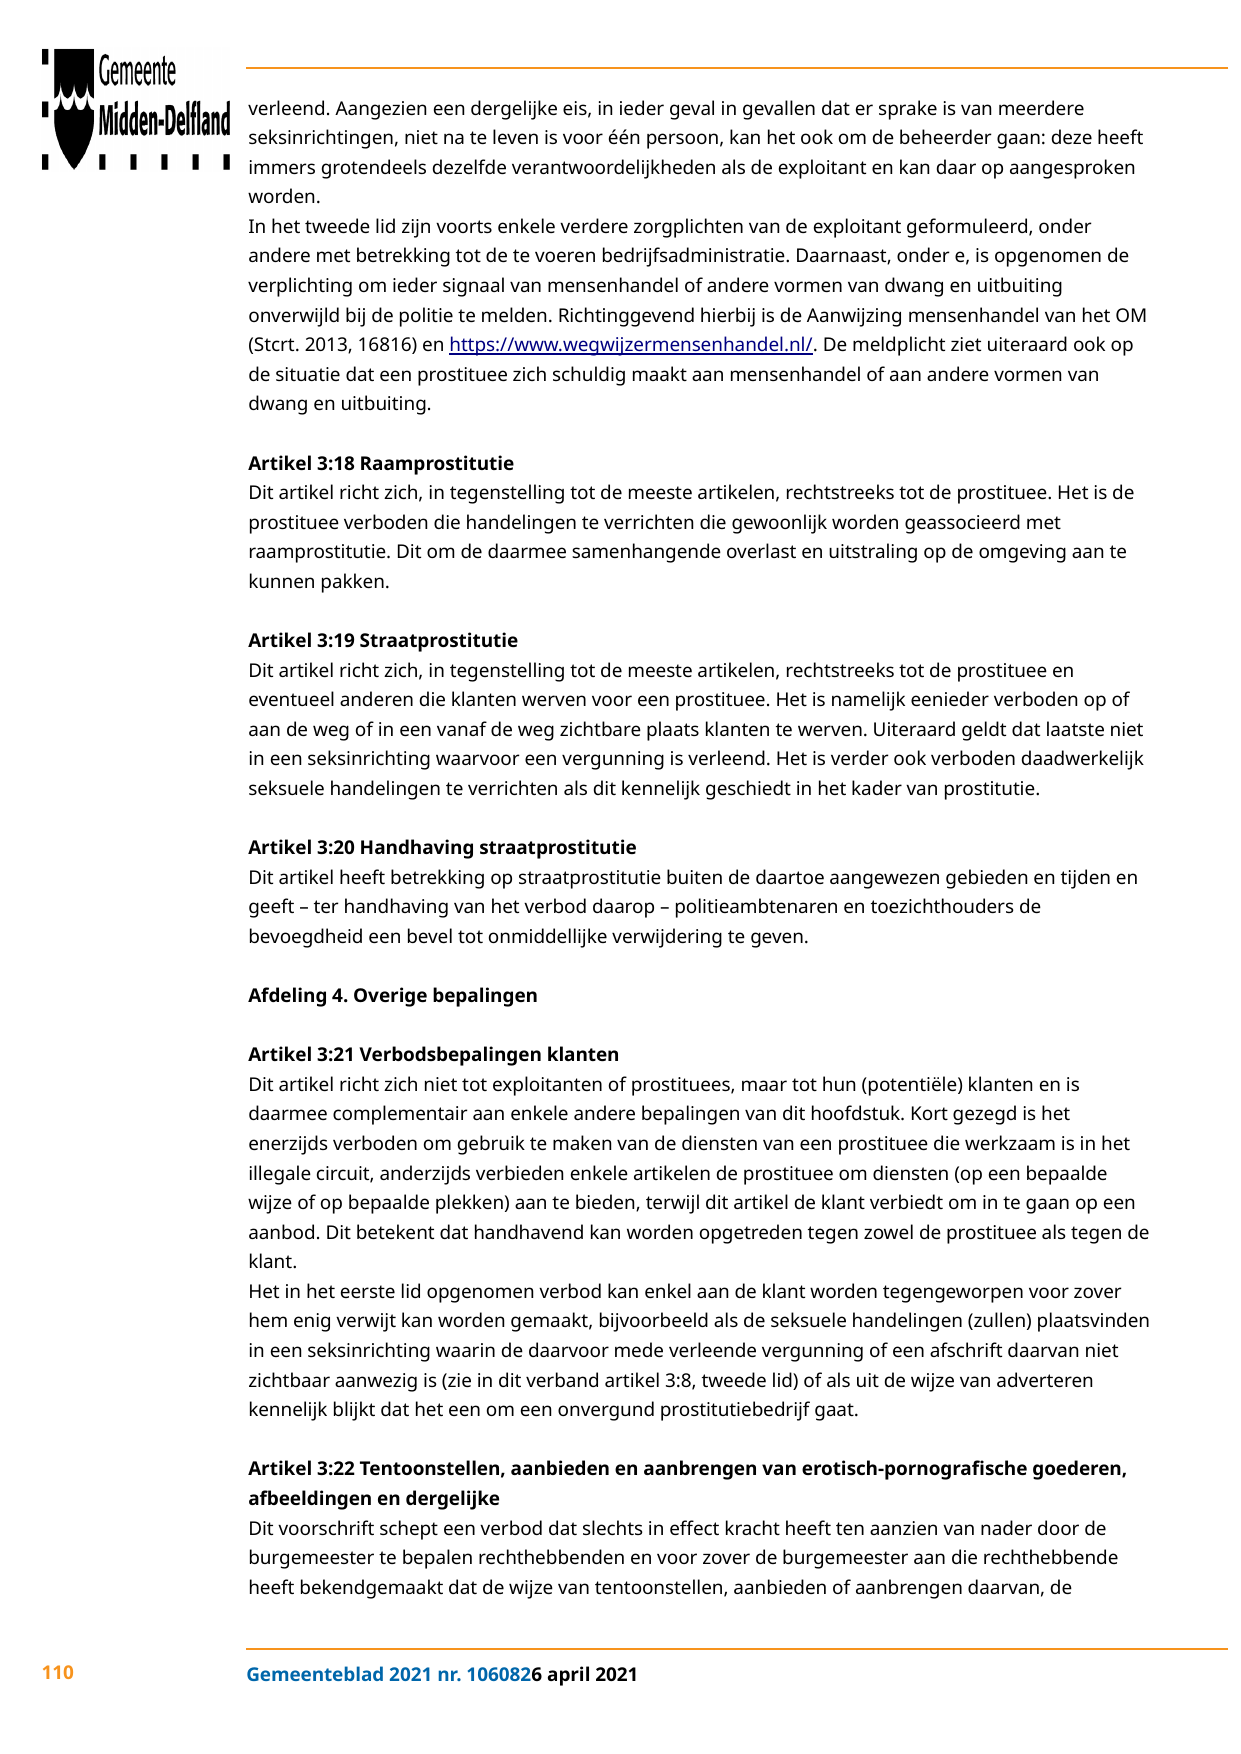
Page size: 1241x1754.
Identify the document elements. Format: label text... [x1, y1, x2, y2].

picture [41, 47, 231, 172]
text Artikel 3:20 Handhaving straatprostitutie [248, 834, 1152, 860]
text Artikel 3:22 Tentoonstellen, aanbieden en aanbrengen van erotisch-pornografische goederen, afbeeldingen en dergelijke [248, 1456, 1152, 1511]
text Artikel 3:21 Verbodsbepalingen klanten [248, 1041, 1152, 1067]
text In het tweede lid zijn voorts enkele verdere zorgplichten van de exploitant geformuleerd, onder andere met betrekking tot de te voeren bedrijfsadministratie. Daarnaast, onder e, is opgenomen de verplichting om ieder signaal van mensenhandel of andere vormen van dwang en uitbuiting onverwijld bij de politie te melden. Richtinggevend hierbij is de Aanwijzing mensenhandel van het OM (Stcrt. 2013, 16816) en https://www.wegwijzermensenhandel.nl/. De meldplicht ziet uiteraard ook op de situatie dat een prostituee zich schuldig maakt aan mensenhandel of aan andere vormen van dwang en uitbuiting. [248, 213, 1152, 416]
text Dit artikel richt zich, in tegenstelling tot de meeste artikelen, rechtstreeks tot de prostituee en eventueel anderen die klanten werven voor een prostituee. Het is namelijk eenieder verboden op of aan de weg of in een vanaf de weg zichtbare plaats klanten te werven. Uiteraard geldt dat laatste niet in een seksinrichting waarvoor een vergunning is verleend. Het is verder ook verboden daadwerkelijk seksuele handelingen te verrichten als dit kennelijk geschiedt in het kader van prostitutie. [248, 657, 1152, 801]
text Dit artikel heeft betrekking op straatprostitutie buiten de daartoe aangewezen gebieden en tijden en geeft – ter handhaving van het verbod daarop – politieambtenaren en toezichthouders de bevoegdheid een bevel tot onmiddellijke verwijdering te geven. [248, 864, 1152, 949]
text Artikel 3:19 Straatprostitutie [248, 627, 1152, 653]
text Artikel 3:18 Raamprostitutie [248, 450, 1152, 476]
text verleend. Aangezien een dergelijke eis, in ieder geval in gevallen dat er sprake is van meerdere seksinrichtingen, niet na te leven is voor één persoon, kan het ook om de beheerder gaan: deze heeft immers grotendeels dezelfde verantwoordelijkheden als de exploitant en kan daar op aangesproken worden. [248, 95, 1152, 209]
text Dit artikel richt zich, in tegenstelling tot de meeste artikelen, rechtstreeks tot de prostituee. Het is de prostituee verboden die handelingen te verrichten die gewoonlijk worden geassocieerd met raamprostitutie. Dit om de daarmee samenhangende overlast en uitstraling op de omgeving aan te kunnen pakken. [248, 479, 1152, 594]
text Het in het eerste lid opgenomen verbod kan enkel aan de klant worden tegengeworpen voor zover hem enig verwijt kan worden gemaakt, bijvoorbeeld als de seksuele handelingen (zullen) plaatsvinden in een seksinrichting waarin de daarvoor mede verleende vergunning of een afschrift daarvan niet zichtbaar aanwezig is (zie in dit verband artikel 3:8, tweede lid) of als uit de wijze van adverteren kennelijk blijkt dat het een om een onvergund prostitutiebedrijf gaat. [248, 1278, 1152, 1422]
text Dit artikel richt zich niet tot exploitanten of prostituees, maar tot hun (potentiële) klanten en is daarmee complementair aan enkele andere bepalingen van dit hoofdstuk. Kort gezegd is het enerzijds verboden om gebruik te maken van de diensten van een prostituee die werkzaam is in het illegale circuit, anderzijds verbieden enkele artikelen de prostituee om diensten (op een bepaalde wijze of op bepaalde plekken) aan te bieden, terwijl dit artikel de klant verbiedt om in te gaan op een aanbod. Dit betekent dat handhavend kan worden opgetreden tegen zowel de prostituee als tegen de klant. [248, 1071, 1152, 1274]
text Afdeling 4. Overige bepalingen [248, 982, 1152, 1008]
text Dit voorschrift schept een verbod dat slechts in effect kracht heeft ten aanzien van nader door de burgemeester te bepalen rechthebbenden en voor zover de burgemeester aan die rechthebbende heeft bekendgemaakt dat de wijze van tentoonstellen, aanbieden of aanbrengen daarvan, de [248, 1515, 1152, 1600]
